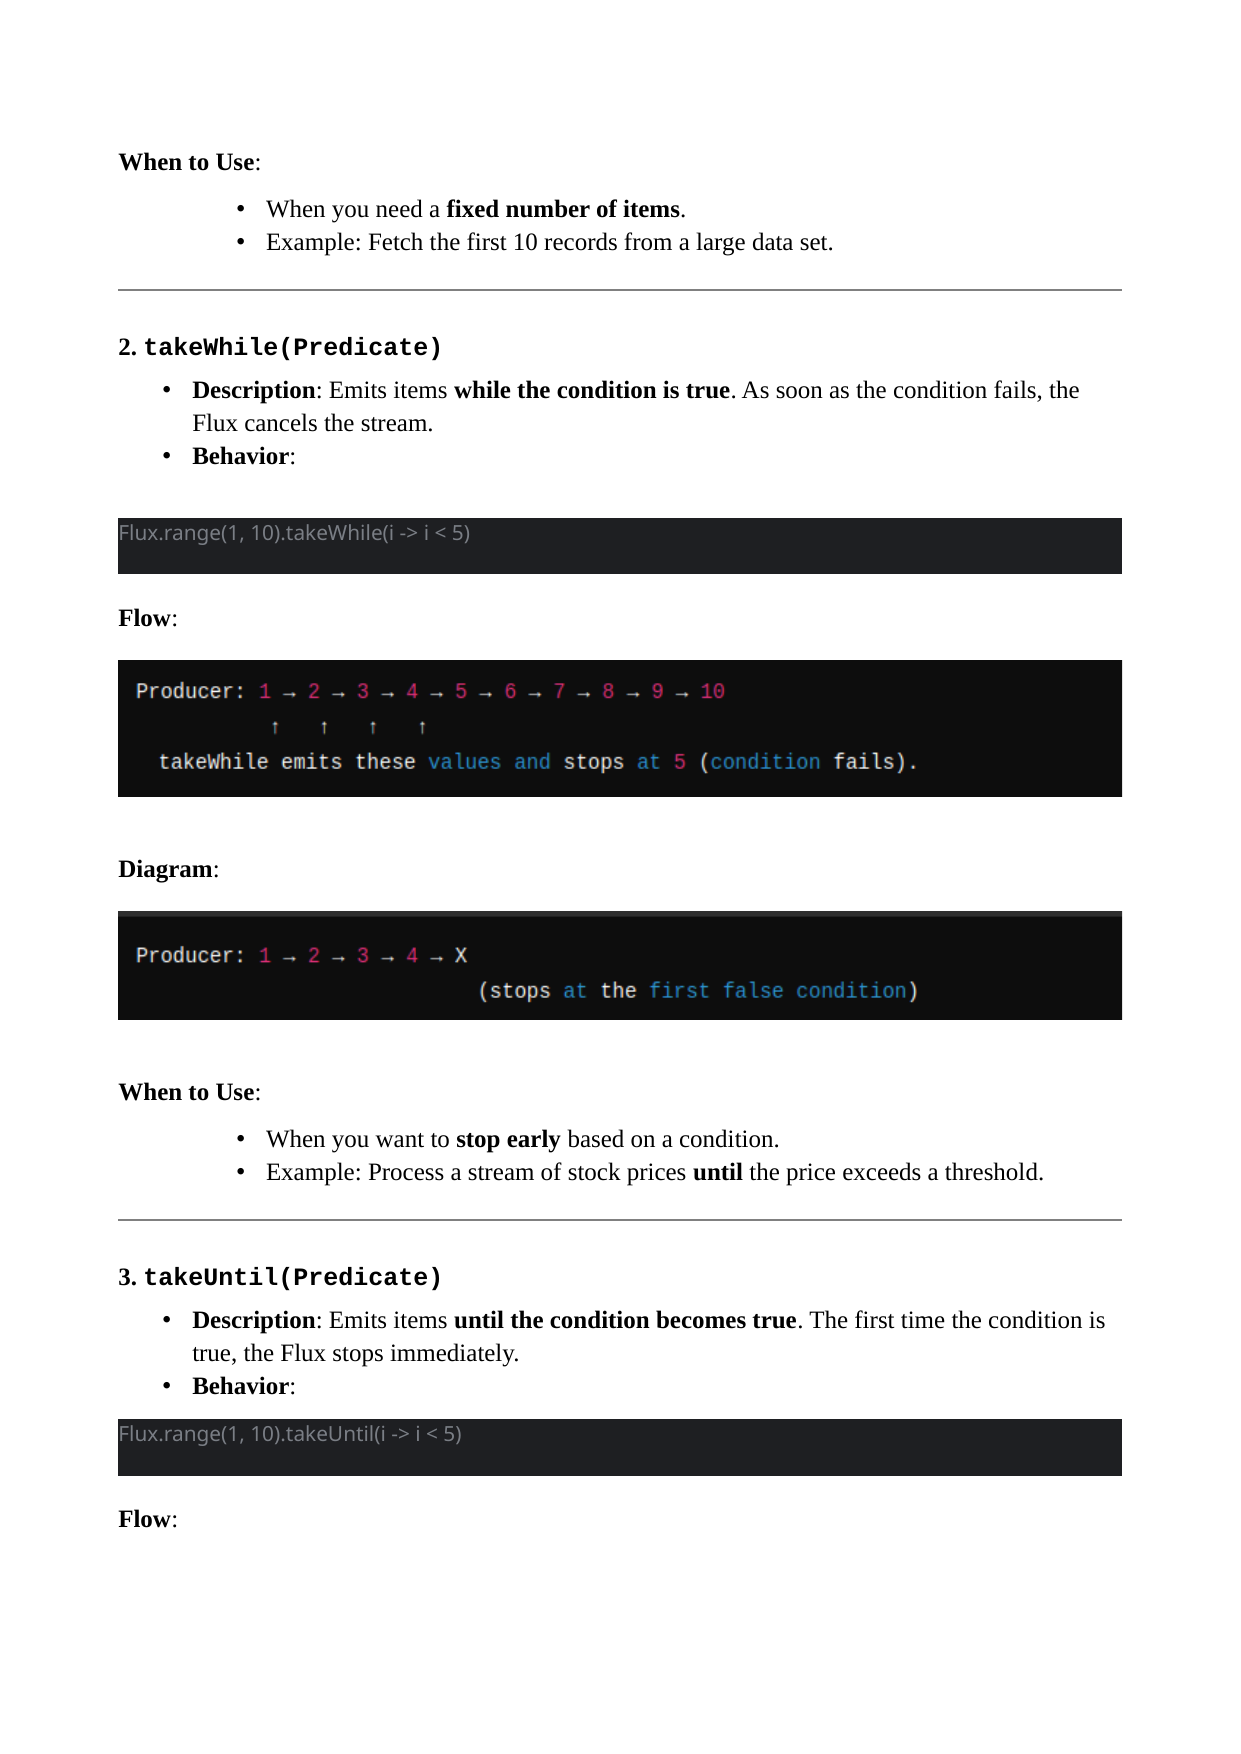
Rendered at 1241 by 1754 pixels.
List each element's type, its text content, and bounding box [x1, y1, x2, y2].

list Behavior: [162, 441, 1122, 470]
text Flux.range(1, 10).takeUntil(i -> i < 5) [118, 1419, 1122, 1476]
list When you want to stop early based on a condition. [236, 1124, 1122, 1153]
text Flow: [118, 1504, 1122, 1533]
text Diagram: [118, 854, 1122, 883]
picture [118, 660, 1123, 797]
text When to Use: [118, 147, 1122, 176]
list When you need a fixed number of items. [236, 194, 1122, 223]
list Example: Process a stream of stock prices until the price exceeds a threshold. [236, 1157, 1122, 1186]
list Description: Emits items while the condition is true. As soon as the condition fails, the Flux cancels the stream. [162, 375, 1122, 437]
list Example: Fetch the first 10 records from a large data set. [236, 227, 1122, 256]
subtitle 3. takeUntil(Predicate) [118, 1262, 1122, 1293]
list Description: Emits items until the condition becomes true. The first time the condition is true, the Flux stops immediately. [162, 1305, 1122, 1367]
text Flux.range(1, 10).takeWhile(i -> i < 5) [118, 518, 1122, 574]
list Behavior: [162, 1371, 1122, 1400]
text Flow: [118, 603, 1122, 632]
picture [118, 911, 1123, 1020]
text When to Use: [118, 1077, 1122, 1106]
subtitle 2. takeWhile(Predicate) [118, 332, 1122, 363]
